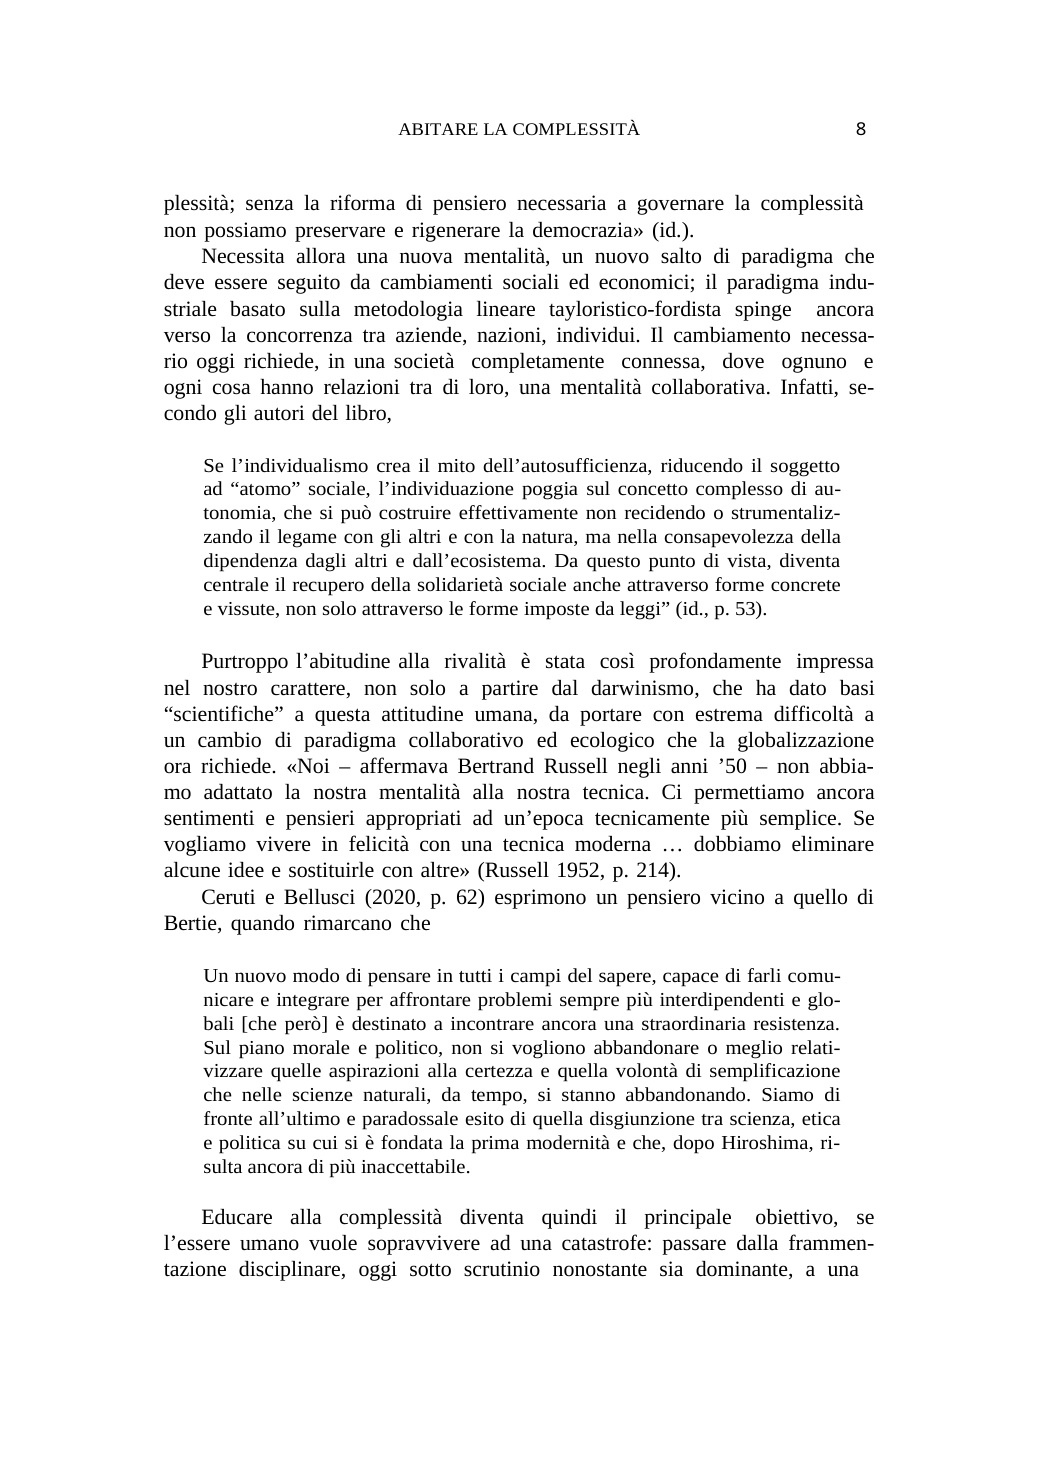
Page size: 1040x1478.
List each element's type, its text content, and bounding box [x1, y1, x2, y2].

text Educare alla complessità diventa quindi il principale obiettivo, se l’essere umano vuole sopravvivere ad una catastrofe: passare dalla frammen- tazione disciplinare, oggi sotto scrutinio nonostante sia dominante, a una [163, 1204, 874, 1281]
text Un nuovo modo di pensare in tutti i campi del sapere, capace di farli comu- nicare e integrare per affrontare problemi sempre più interdipendenti e glo- bali [che però] è destinato a incontrare ancora una straordinaria resistenza. Sul piano morale e politico, non si vogliono abbandonare o meglio relati- vizzare quelle aspirazioni alla certezza e quella volontà di semplificazione che nelle scienze naturali, da tempo, si stanno abbandonando. Siamo di fronte all’ultimo e paradossale esito di quella disgiunzione tra scienza, etica e politica su cui si è fondata la prima modernità e che, dopo Hiroshima, ri- sulta ancora di più inaccettabile. [203, 964, 841, 1178]
text ABITARE LA COMPLESSITÀ [398, 119, 644, 139]
text plessità; senza la riforma di pensiero necessaria a governare la complessità non possiamo preservare e rigenerare la democrazia» (id.). [163, 190, 874, 242]
text 89 [856, 119, 876, 141]
text Purtroppo l’abitudine alla rivalità è stata così profondamente impressa nel nostro carattere, non solo a partire dal darwinismo, che ha dato basi “scientifiche” a questa attitudine umana, da portare con estrema difficoltà a un cambio di paradigma collaborativo ed ecologico che la globalizzazione ora richiede. «Noi – affermava Bertrand Russell negli anni ’50 – non abbia- mo adattato la nostra mentalità alla nostra tecnica. Ci permettiamo ancora sentimenti e pensieri appropriati ad un’epoca tecnicamente più semplice. Se vogliamo vivere in felicità con una tecnica moderna … dobbiamo eliminare alcune idee e sostituirle con altre» (Russell 1952, p. 214). [163, 648, 875, 883]
text Se l’individualismo crea il mito dell’autosufficienza, riducendo il soggetto ad “atomo” sociale, l’individuazione poggia sul concetto complesso di au- tonomia, che si può costruire effettivamente non recidendo o strumentaliz- zando il legame con gli altri e con la natura, ma nella consapevolezza della dipendenza dagli altri e dall’ecosistema. Da questo punto di vista, diventa centrale il recupero della solidarietà sociale anche attraverso forme concrete e vissute, non solo attraverso le forme imposte da leggi” (id., p. 53). [203, 453, 841, 619]
text Ceruti e Bellusci (2020, p. 62) esprimono un pensiero vicino a quello di Bertie, quando rimarcano che [163, 884, 874, 936]
text Necessita allora una nuova mentalità, un nuovo salto di paradigma che deve essere seguito da cambiamenti sociali ed economici; il paradigma indu- striale basato sulla metodologia lineare tayloristico-fordista spinge ancora verso la concorrenza tra aziende, nazioni, individui. Il cambiamento necessa- rio oggi richiede, in una società completamente connessa, dove ognuno e ogni cosa hanno relazioni tra di loro, una mentalità collaborativa. Infatti, se- condo gli autori del libro, [163, 243, 874, 425]
